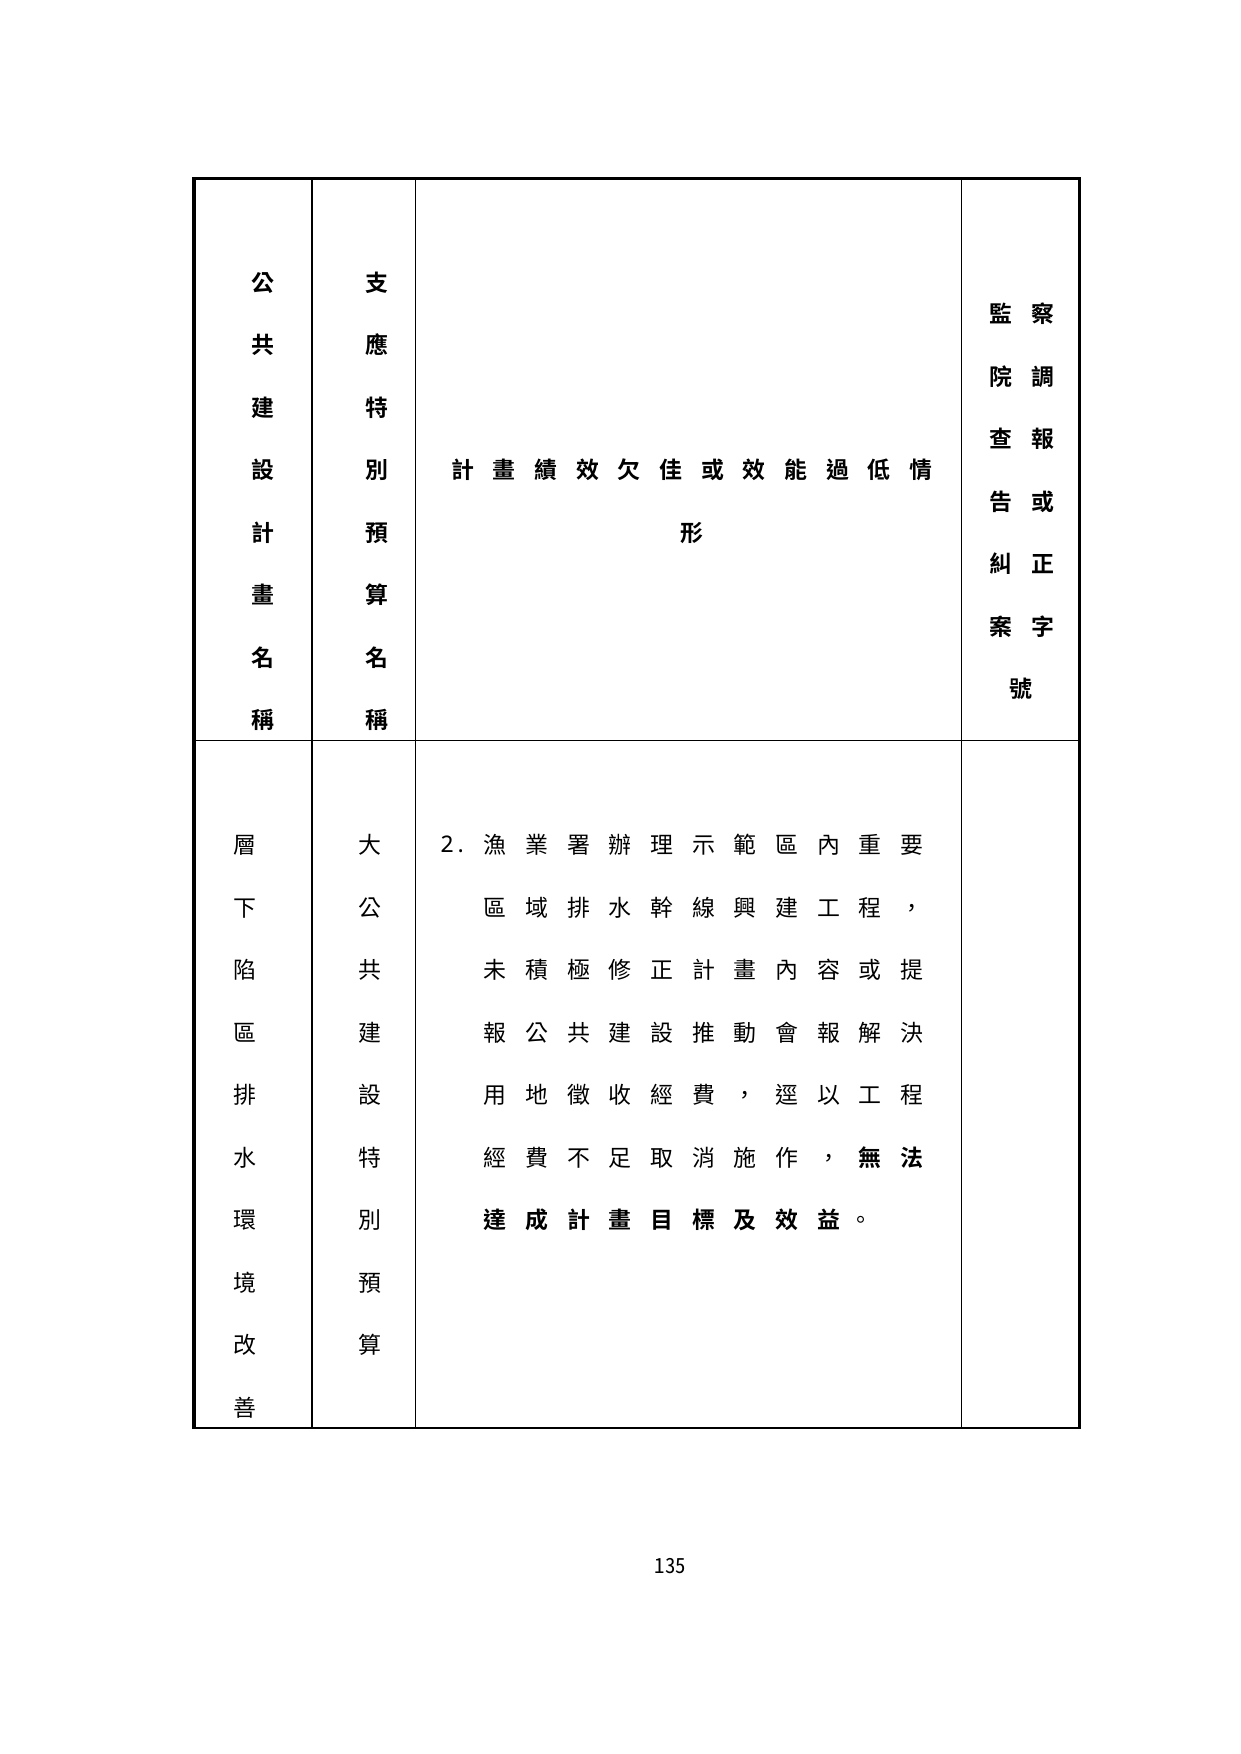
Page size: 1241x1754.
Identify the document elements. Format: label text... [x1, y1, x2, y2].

table_cell [962, 741, 1078, 1427]
table_cell 層下陷區排水環境改善 [196, 741, 311, 1427]
table_header 監察院調查報告或糾正案字號 [962, 180, 1078, 740]
table_header 支應特別預算名稱 [313, 180, 415, 740]
table_header 公共建設計畫名稱 [196, 180, 311, 740]
table_cell 2.漁業署辦理示範區內重要區域排水幹線興建工程，未積極修正計畫內容或提報公共建設推動會報解決用地徵收經費，逕以工程經費不足取消施作，無法達成計畫目標及效益。 [416, 741, 961, 1427]
table_header 計畫績效欠佳或效能過低情形 [416, 180, 961, 740]
table_cell 大公共建設特別預算 [313, 741, 415, 1427]
